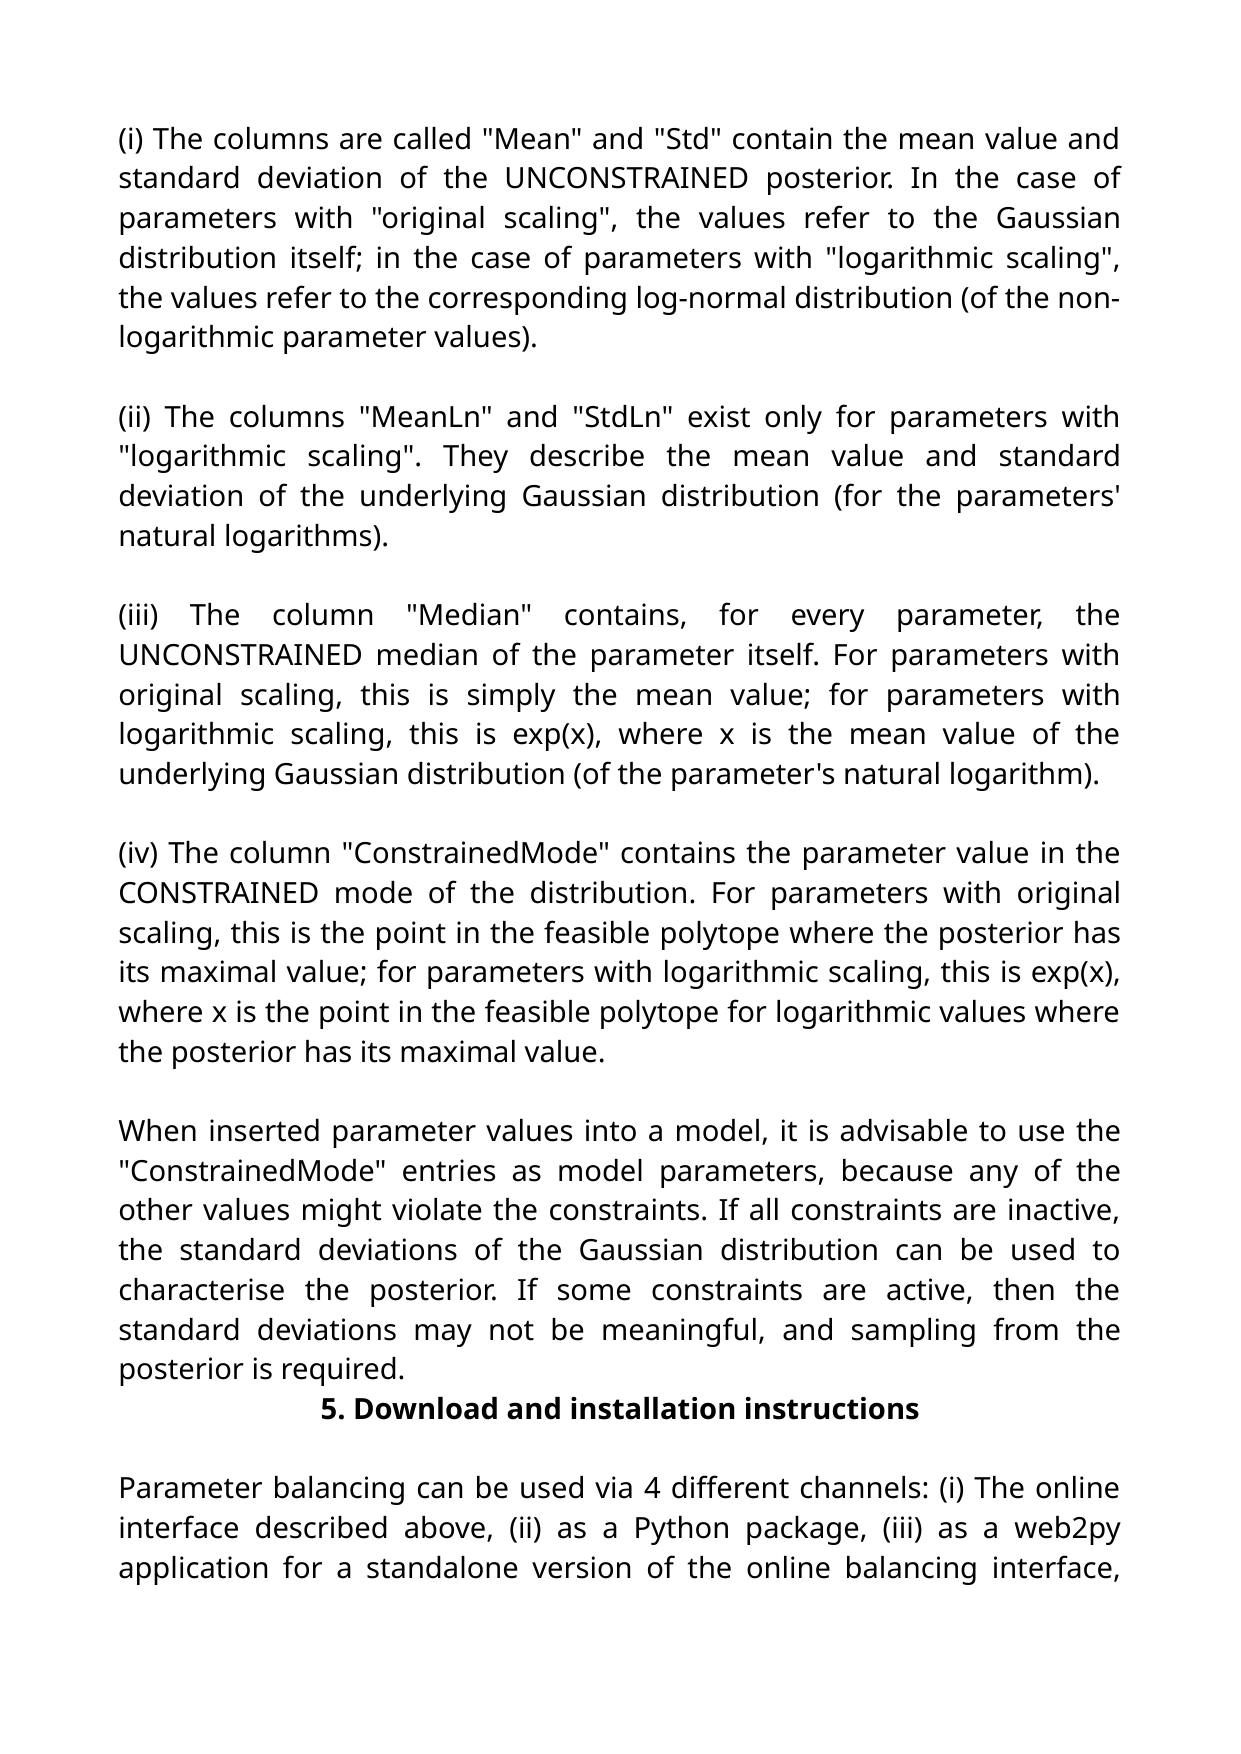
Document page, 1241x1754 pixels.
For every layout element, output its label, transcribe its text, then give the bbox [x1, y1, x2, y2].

text (i) The columns are called "Mean" and "Std" contain the mean value and standard deviation of the UNCONSTRAINED posterior. In the case of parameters with "original scaling", the values refer to the Gaussian distribution itself; in the case of parameters with "logarithmic scaling", the values refer to the corresponding log-normal distribution (of the non-logarithmic parameter values). [118, 118, 1122, 356]
text (ii) The columns "MeanLn" and "StdLn" exist only for parameters with "logarithmic scaling". They describe the mean value and standard deviation of the underlying Gaussian distribution (for the parameters' natural logarithms). [118, 396, 1122, 555]
text (iv) The column "ConstrainedMode" contains the parameter value in the CONSTRAINED mode of the distribution. For parameters with original scaling, this is the point in the feasible polytope where the posterior has its maximal value; for parameters with logarithmic scaling, this is exp(x), where x is the point in the feasible polytope for logarithmic values where the posterior has its maximal value. [118, 832, 1122, 1071]
text 5. Download and installation instructions [118, 1388, 1122, 1428]
text (iii) The column "Median" contains, for every parameter, the UNCONSTRAINED median of the parameter itself. For parameters with original scaling, this is simply the mean value; for parameters with logarithmic scaling, this is exp(x), where x is the mean value of the underlying Gaussian distribution (of the parameter's natural logarithm). [118, 594, 1122, 793]
text Parameter balancing can be used via 4 different channels: (i) The online interface described above, (ii) as a Python package, (iii) as a web2py application for a standalone version of the online balancing interface, [118, 1467, 1122, 1587]
text When inserted parameter values into a model, it is advisable to use the "ConstrainedMode" entries as model parameters, because any of the other values might violate the constraints. If all constraints are inactive, the standard deviations of the Gaussian distribution can be used to characterise the posterior. If some constraints are active, then the standard deviations may not be meaningful, and sampling from the posterior is required. [118, 1110, 1122, 1388]
